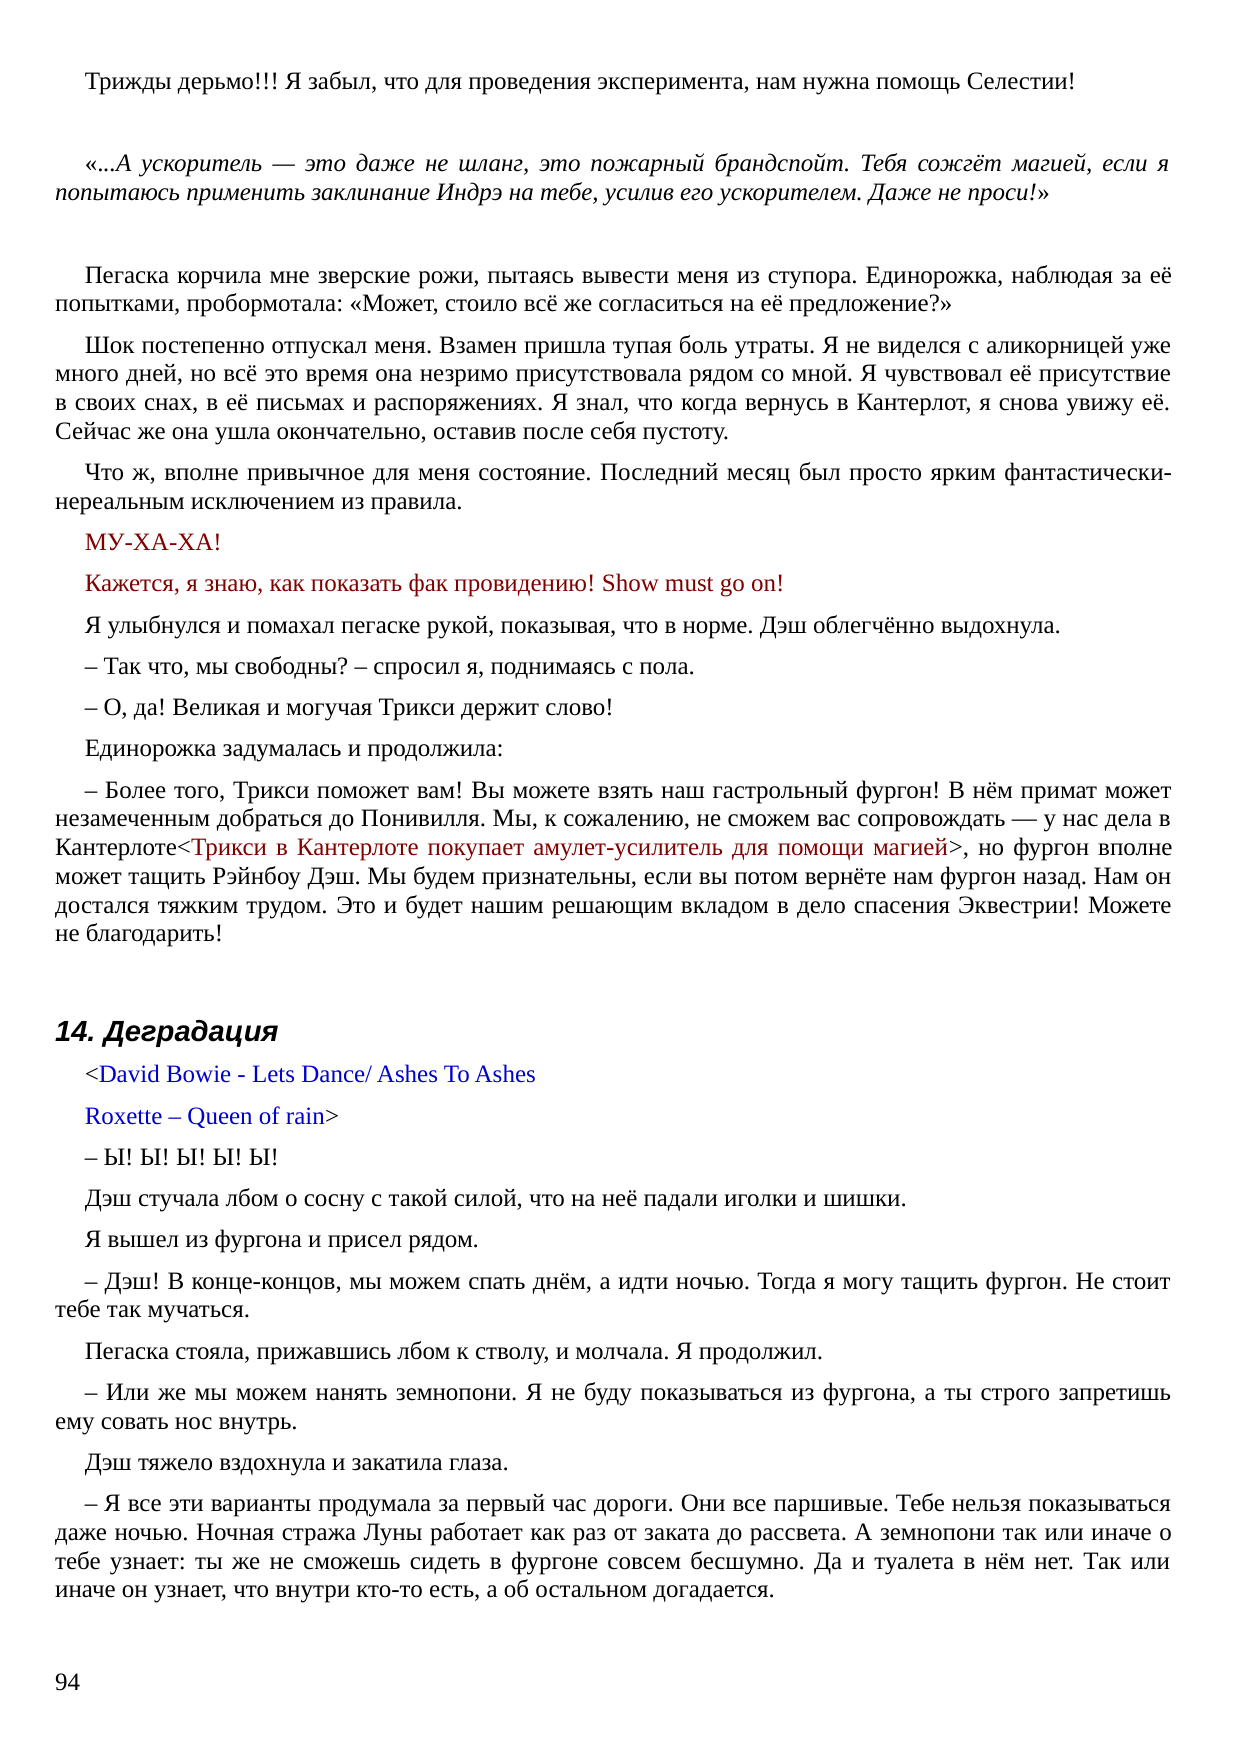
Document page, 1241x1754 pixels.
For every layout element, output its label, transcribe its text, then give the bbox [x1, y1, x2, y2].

text Шок постепенно отпускал меня. Взамен пришла тупая боль утраты. Я не виделся с аликорницей уже много дней, но всё это время она незримо присутствовала рядом со мной. Я чувствовал её присутствие в своих снах, в её письмах и распоряжениях. Я знал, что когда вернусь в Кантерлот, я снова увижу её. Сейчас же она ушла окончательно, оставив после себя пустоту. [55, 330, 1173, 445]
text Что ж, вполне привычное для меня состояние. Последний месяц был просто ярким фантастически-нереальным исключением из правила. [55, 457, 1173, 515]
text – О, да! Великая и могучая Трикси держит слово! [55, 692, 1173, 721]
subtitle 14. Деградация [55, 1013, 1173, 1047]
text – Более того, Трикси поможет вам! Вы можете взять наш гастрольный фургон! В нём примат может незамеченным добраться до Понивилля. Мы, к сожалению, не сможем вас сопровождать — у нас дела в Кантерлоте<Трикси в Кантерлоте покупает амулет-усилитель для помощи магией>, но фургон вполне может тащить Рэйнбоу Дэш. Мы будем признательны, если вы потом вернёте нам фургон назад. Нам он достался тяжким трудом. Это и будет нашим решающим вкладом в дело спасения Эквестрии! Можете не благодарить! [55, 775, 1173, 947]
text Я вышел из фургона и присел рядом. [55, 1224, 1173, 1253]
text МУ-ХА-ХА! [55, 527, 1173, 556]
text «...А ускоритель — это даже не шланг, это пожарный брандспойт. Тебя сожгёт магией, если я попытаюсь применить заклинание Индрэ на тебе, усилив его ускорителем. Даже не проси!» [55, 148, 1173, 206]
text – Так что, мы свободны? – спросил я, поднимаясь с пола. [55, 651, 1173, 680]
text Я улыбнулся и помахал пегаске рукой, показывая, что в норме. Дэш облегчённо выдохнула. [55, 610, 1173, 638]
text – Дэш! В конце-концов, мы можем спать днём, а идти ночью. Тогда я могу тащить фургон. Не стоит тебе так мучаться. [55, 1266, 1173, 1323]
text Дэш тяжело вздохнула и закатила глаза. [55, 1447, 1173, 1476]
text – Я все эти варианты продумала за первый час дороги. Они все паршивые. Тебе нельзя показываться даже ночью. Ночная стража Луны работает как раз от заката до рассвета. А земнопони так или иначе о тебе узнает: ты же не сможешь сидеть в фургоне совсем бесшумно. Да и туалета в нём нет. Так или иначе он узнает, что внутри кто-то есть, а об остальном догадается. [55, 1488, 1173, 1603]
text – Ы! Ы! Ы! Ы! Ы! [55, 1142, 1173, 1171]
text Дэш стучала лбом о сосну с такой силой, что на неё падали иголки и шишки. [55, 1183, 1173, 1212]
text Пегаска корчила мне зверские рожи, пытаясь вывести меня из ступора. Единорожка, наблюдая за её попытками, пробормотала: «Может, стоило всё же согласиться на её предложение?» [55, 260, 1173, 317]
text Кажется, я знаю, как показать фак провидению! Show must go on! [55, 568, 1173, 597]
text Roxette – Queen of rain> [55, 1101, 1173, 1129]
text – Или же мы можем нанять земнопони. Я не буду показываться из фургона, а ты строго запретишь ему совать нос внутрь. [55, 1377, 1173, 1434]
text <David Bowie - Lets Dance/ Ashes To Ashes [55, 1059, 1173, 1088]
text Пегаска стояла, прижавшись лбом к стволу, и молчала. Я продолжил. [55, 1336, 1173, 1364]
text Трижды дерьмо!!! Я забыл, что для проведения эксперимента, нам нужна помощь Селестии! [55, 66, 1173, 95]
text Единорожка задумалась и продолжила: [55, 733, 1173, 762]
